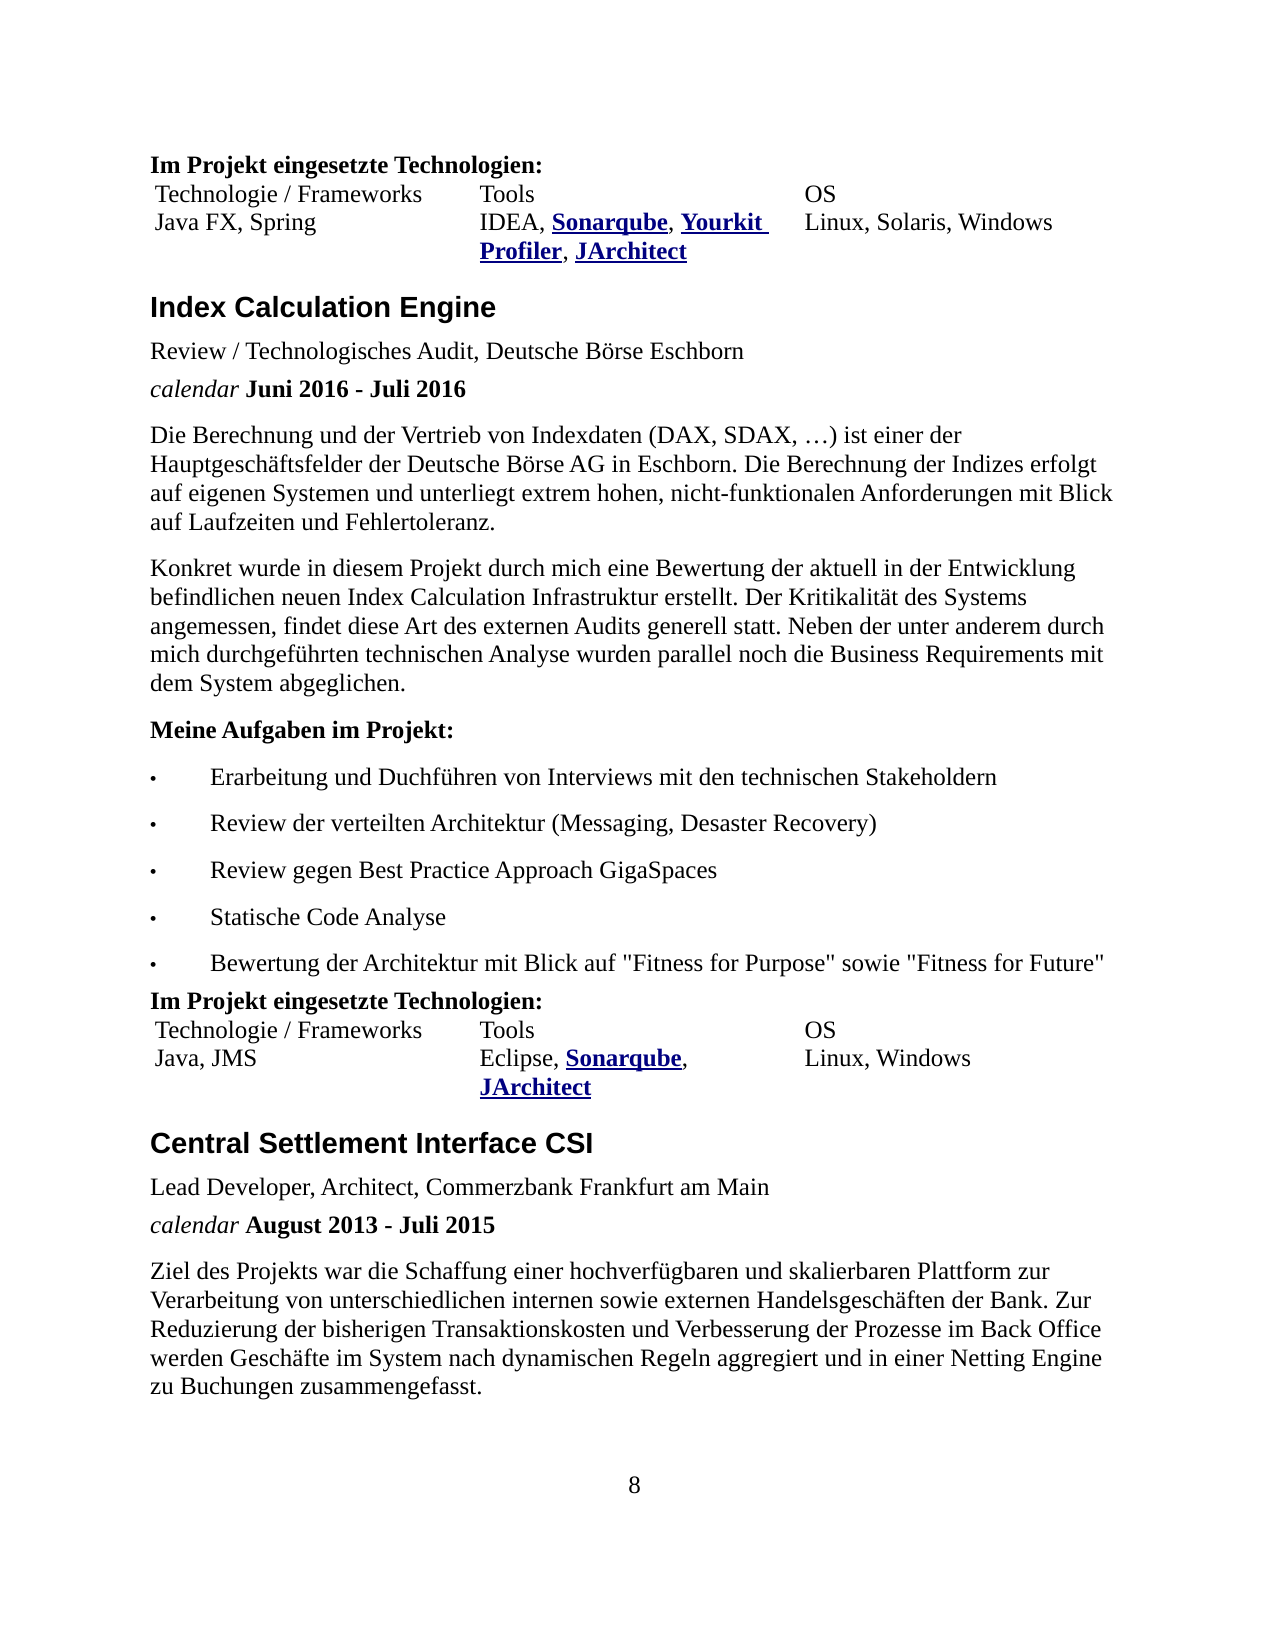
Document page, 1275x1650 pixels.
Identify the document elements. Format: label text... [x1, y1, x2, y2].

table_header Tools [475, 179, 800, 207]
list Erarbeitung und Duchführen von Interviews mit den technischen Stakeholdern [150, 762, 1125, 790]
text calendar August 2013 - Juli 2015 [150, 1210, 1125, 1238]
table_cell Java FX, Spring [150, 208, 475, 265]
text Lead Developer, Architect, Commerzbank Frankfurt am Main [150, 1172, 1125, 1201]
list Review der verteilten Architektur (Messaging, Desaster Recovery) [150, 808, 1125, 837]
table_cell Linux, Windows [800, 1044, 1125, 1101]
subtitle Central Settlement Interface CSI [150, 1126, 1125, 1159]
text Konkret wurde in diesem Projekt durch mich eine Bewertung der aktuell in der Ent­wicklung befindlichen neuen Index Calculation Infrastruktur erstellt. Der Kritikalität des Systems angemessen, findet diese Art des externen Audits generell statt. Neben der unter anderem durch mich durchgeführten technischen Analyse wurden parallel noch die Business Requirements mit dem System abgeglichen. [150, 553, 1125, 697]
text Review / Technologisches Audit, Deutsche Börse Eschborn [150, 336, 1125, 365]
list Bewertung der Architektur mit Blick auf "Fitness for Purpose" sowie "Fitness for Future" [150, 948, 1125, 977]
text Die Berechnung und der Vertrieb von Indexdaten (DAX, SDAX, …) ist einer der Hauptgeschäftsfelder der Deutsche Börse AG in Eschborn. Die Berechnung der Indizes erfolgt auf eigenen Systemen und unterliegt extrem hohen, nicht-funktionalen Anforderungen mit Blick auf Laufzeiten und Fehlertoleranz. [150, 420, 1125, 535]
list Review gegen Best Practice Approach GigaSpaces [150, 855, 1125, 884]
table_header OS [800, 1015, 1125, 1043]
text Meine Aufgaben im Projekt: [150, 715, 1125, 744]
text Im Projekt eingesetzte Technologien: [150, 150, 1125, 179]
table_header Tools [475, 1015, 800, 1043]
text Im Projekt eingesetzte Technologien: [150, 986, 1125, 1015]
table_header Technologie / Frameworks [150, 179, 475, 207]
table_header Technologie / Frameworks [150, 1015, 475, 1043]
list Statische Code Analyse [150, 902, 1125, 930]
subtitle Index Calculation Engine [150, 290, 1125, 323]
table_cell Java, JMS [150, 1044, 475, 1101]
text calendar Juni 2016 - Juli 2016 [150, 374, 1125, 402]
table_cell Eclipse, Sonarqube, JArchitect [475, 1044, 800, 1101]
text Ziel des Projekts war die Schaffung einer hochverfügbaren und skalierbaren Plattform zur Verarbeitung von unterschiedlichen internen sowie externen Handelsgeschäften der Bank. Zur Reduzierung der bisherigen Transaktionskosten und Verbesserung der Prozesse im Back Office werden Geschäfte im System nach dynamischen Regeln aggregiert und in einer Netting Engine zu Buchungen zusammengefasst. [150, 1256, 1125, 1400]
table_cell Linux, Solaris, Windows [800, 208, 1125, 265]
table_header OS [800, 179, 1125, 207]
table_cell IDEA, Sonarqube, Yourkit Profiler, JArchitect [475, 208, 800, 265]
